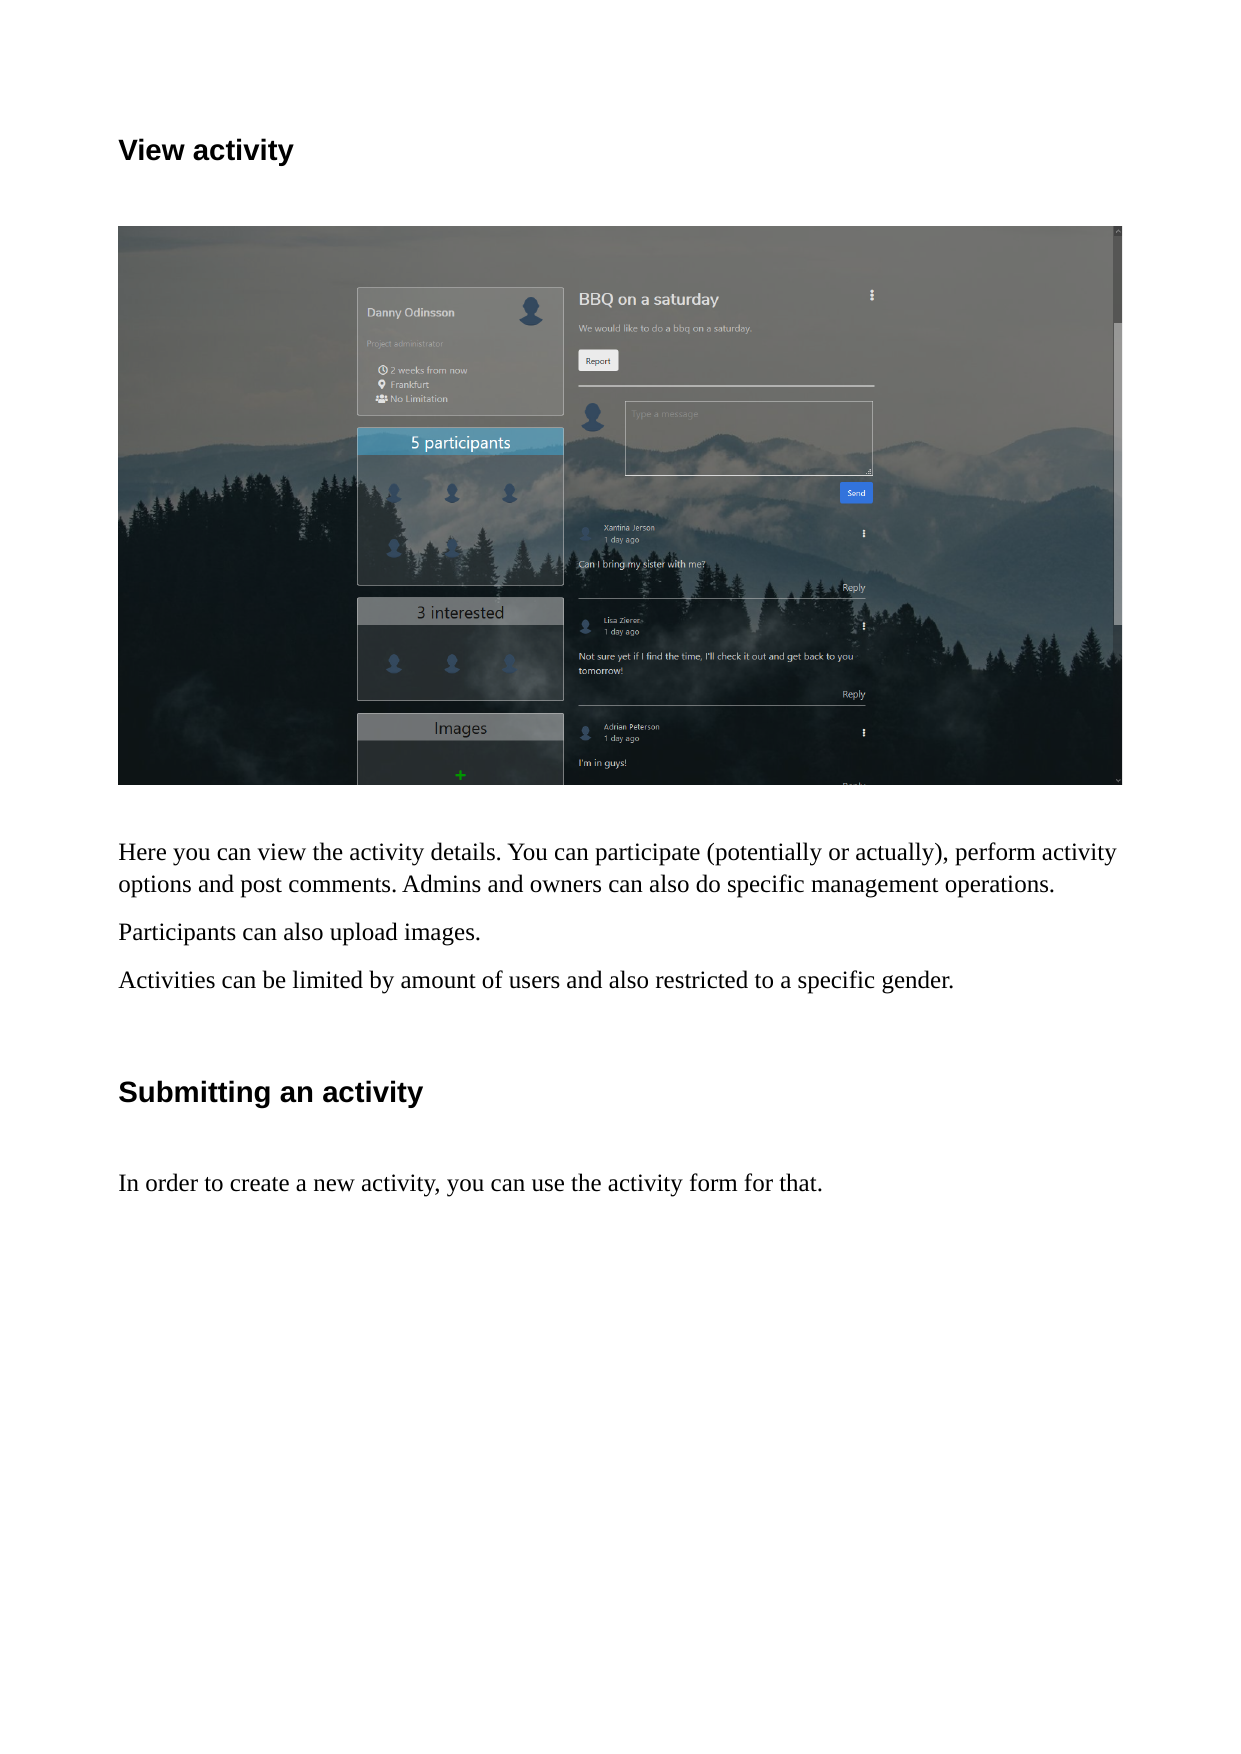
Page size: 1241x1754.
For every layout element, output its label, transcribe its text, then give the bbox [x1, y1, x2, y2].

picture [118, 226, 1123, 785]
subtitle Submitting an activity [118, 1074, 1122, 1108]
text Activities can be limited by amount of users and also restricted to a specific gender. [118, 965, 1122, 993]
text In order to create a new activity, you can use the activity form for that. [118, 1168, 1122, 1197]
text Here you can view the activity details. You can participate (potentially or actually), perform activity options and post comments. Admins and owners can also do specific management operations. [118, 837, 1122, 898]
text Participants can also upload images. [118, 917, 1122, 946]
subtitle View activity [118, 133, 1122, 166]
